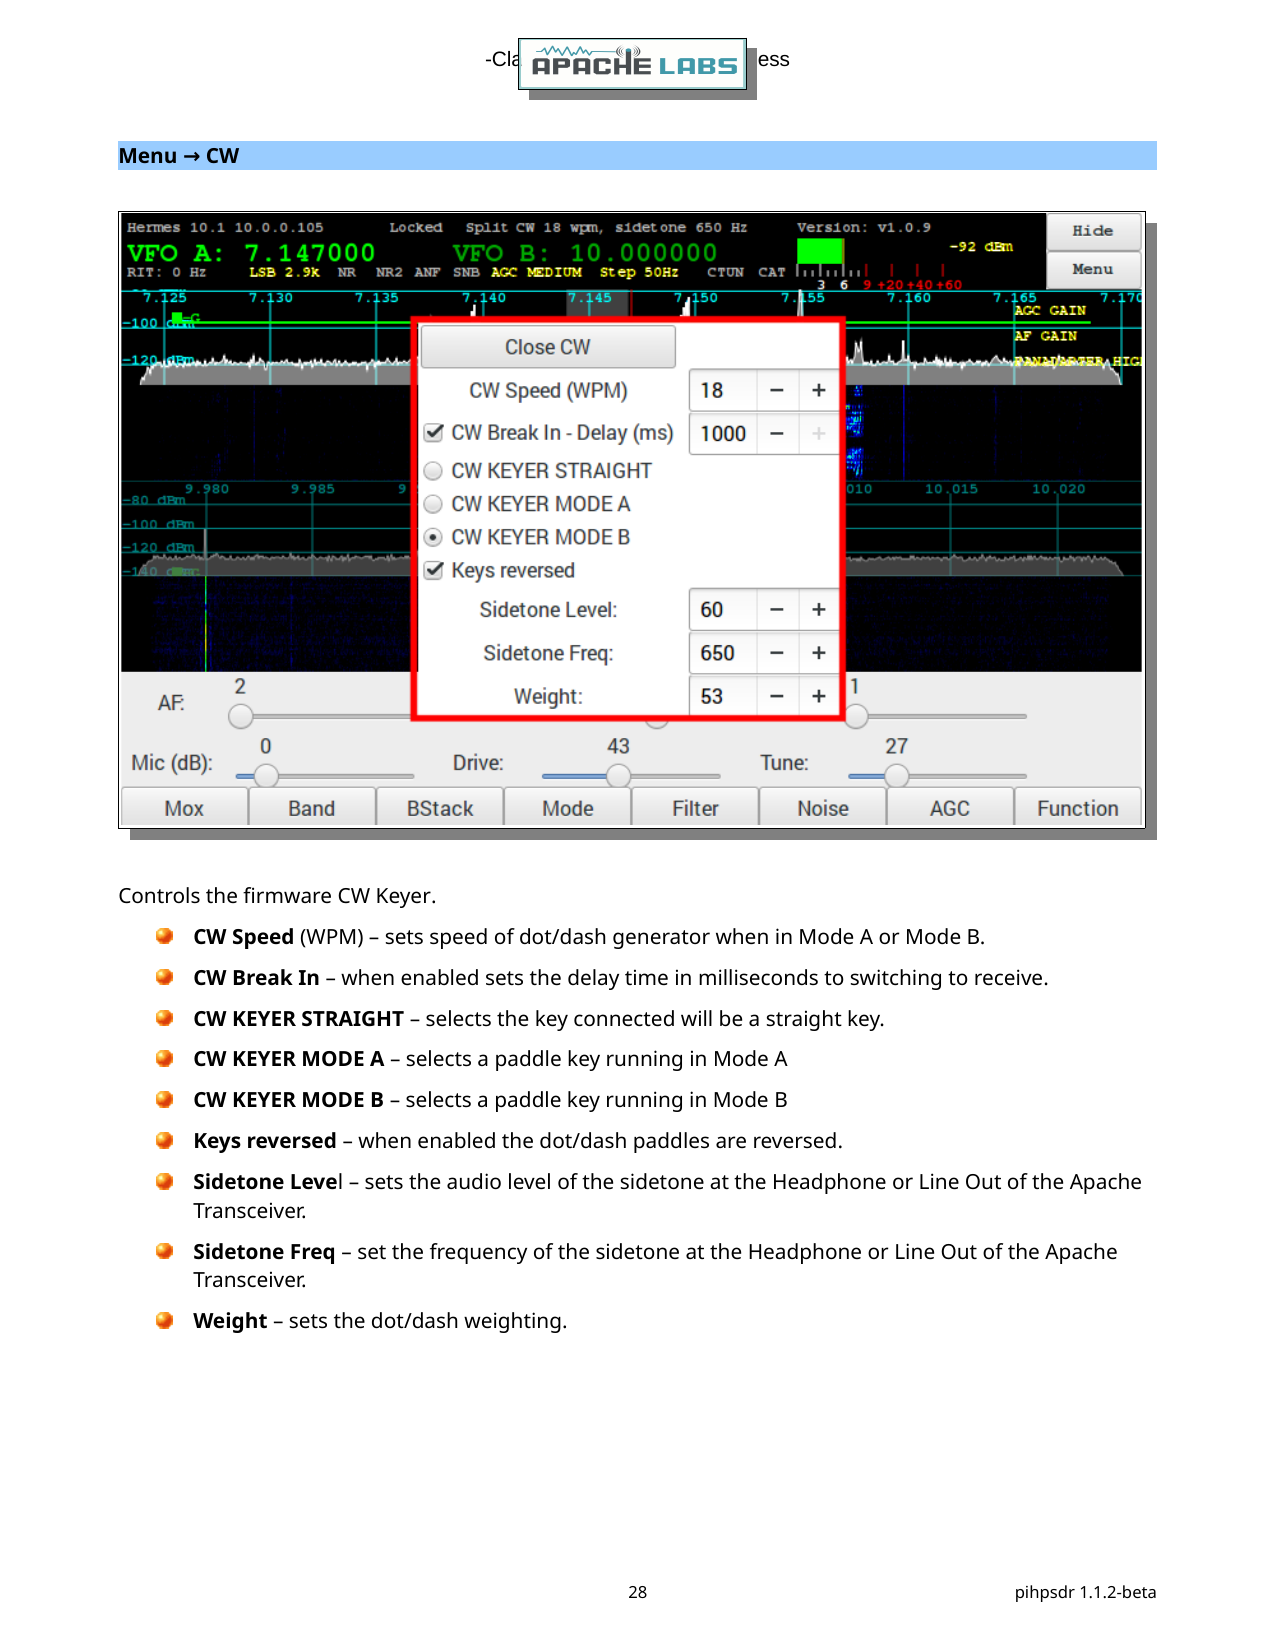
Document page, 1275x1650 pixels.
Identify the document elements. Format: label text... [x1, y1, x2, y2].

picture [156, 1312, 173, 1329]
picture [156, 969, 173, 985]
picture [156, 1091, 173, 1108]
list CW KEYER MODE B – selects a paddle key running in Mode B [156, 1086, 1157, 1114]
picture [156, 1010, 173, 1026]
list Sidetone Level – sets the audio level of the sidetone at the Headphone or Line Out of the Apache Transceiver. [156, 1167, 1157, 1224]
list CW KEYER MODE A – selects a paddle key running in Mode A [156, 1044, 1157, 1073]
picture [156, 1243, 173, 1259]
subtitle Weight – sets the dot/dash weighting. [156, 1306, 1157, 1334]
list Keys reversed – when enabled the dot/dash paddles are reversed. [156, 1126, 1157, 1155]
list CW Speed (WPM) – sets speed of dot/dash generator when in Mode A or Mode B. [156, 922, 1157, 950]
picture [156, 928, 173, 944]
picture [521, 40, 744, 87]
picture [121, 213, 1142, 825]
picture [156, 1173, 173, 1190]
picture [156, 1050, 173, 1067]
list Sidetone Freq – set the frequency of the sidetone at the Headphone or Line Out of the Apache Transceiver. [156, 1237, 1157, 1294]
list CW Break In – when enabled sets the delay time in milliseconds to switching to receive. [156, 963, 1157, 991]
text Controls the firmware CW Keyer. [118, 881, 1157, 909]
list CW KEYER STRAIGHT – selects the key connected will be a straight key. [156, 1004, 1157, 1032]
subtitle Menu → CW [118, 141, 1157, 170]
picture [156, 1132, 173, 1149]
